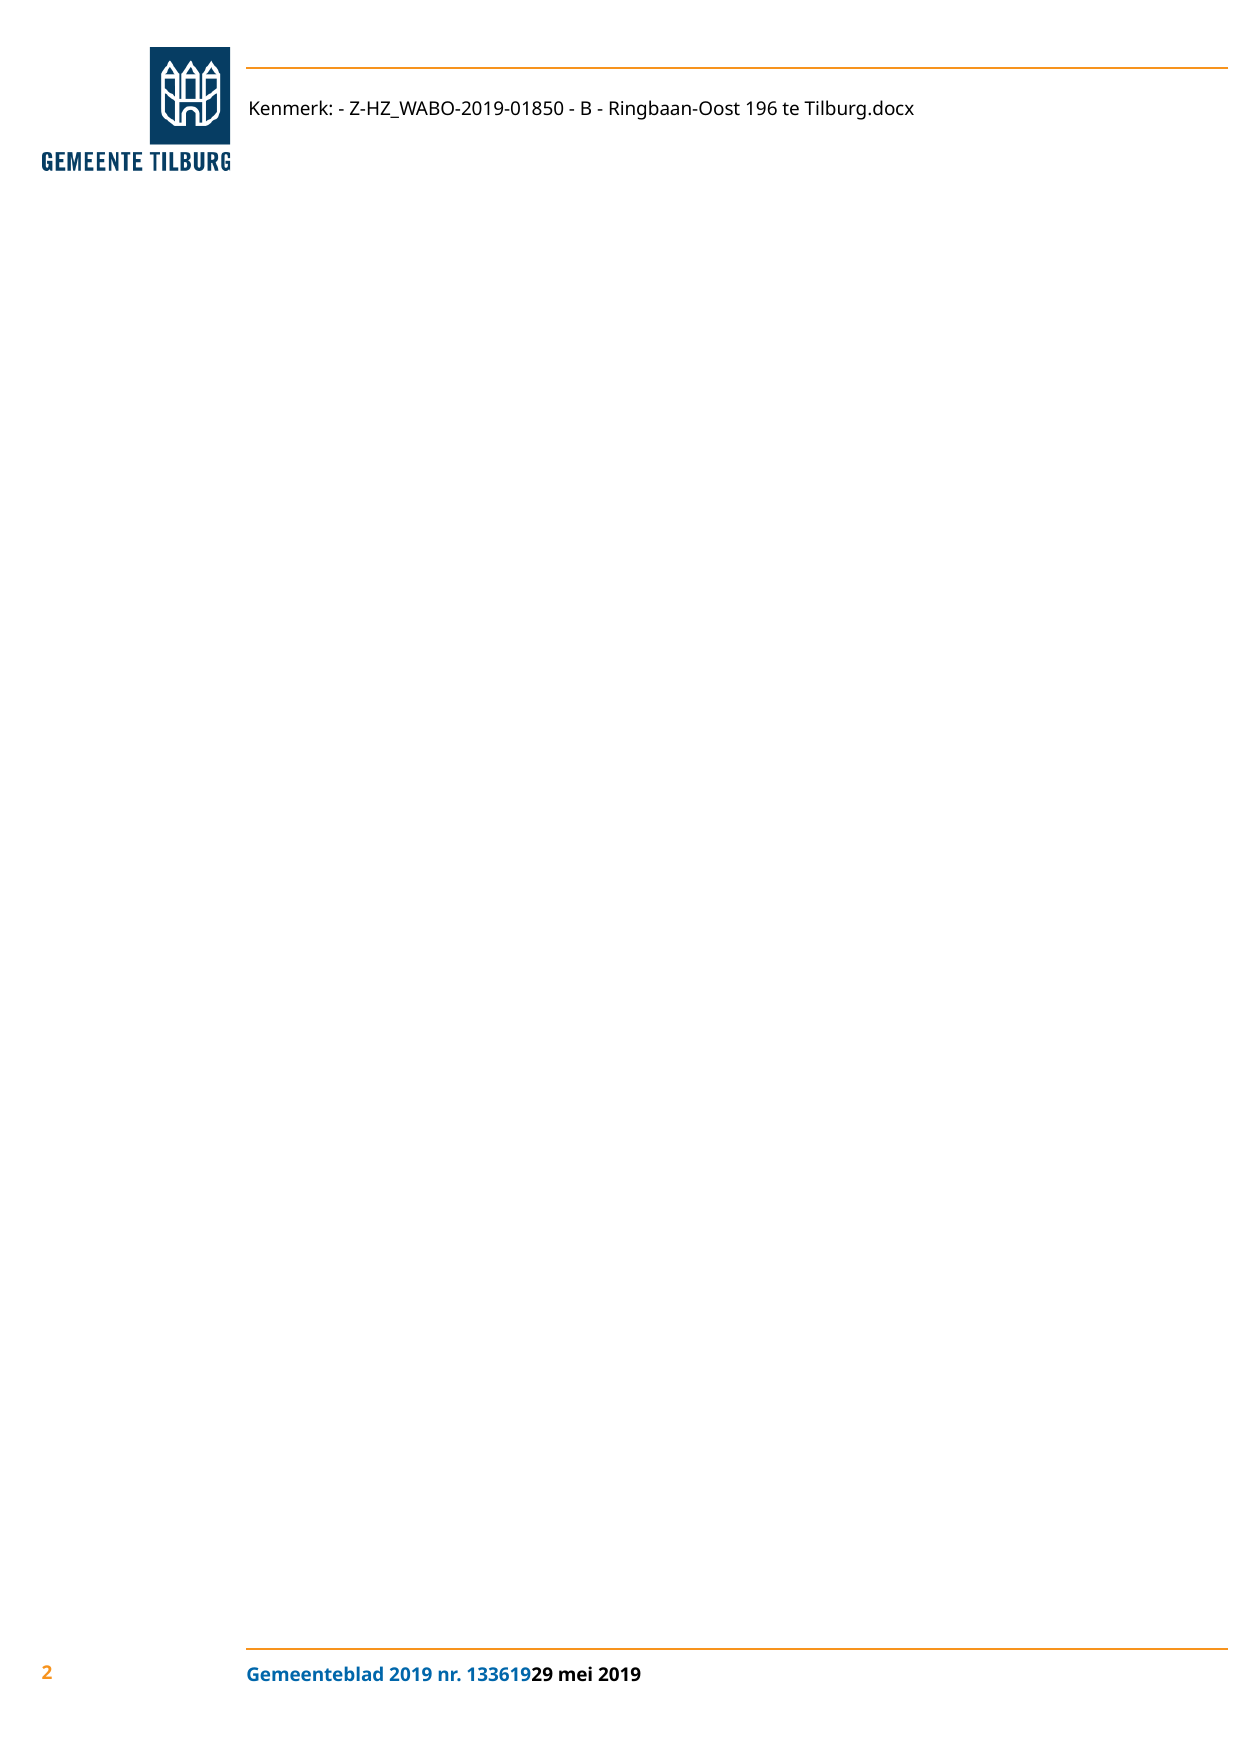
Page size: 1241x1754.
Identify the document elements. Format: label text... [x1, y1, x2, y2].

picture [41, 47, 231, 172]
text Kenmerk: - Z-HZ_WABO-2019-01850 - B - Ringbaan-Oost 196 te Tilburg.docx [248, 95, 1152, 121]
